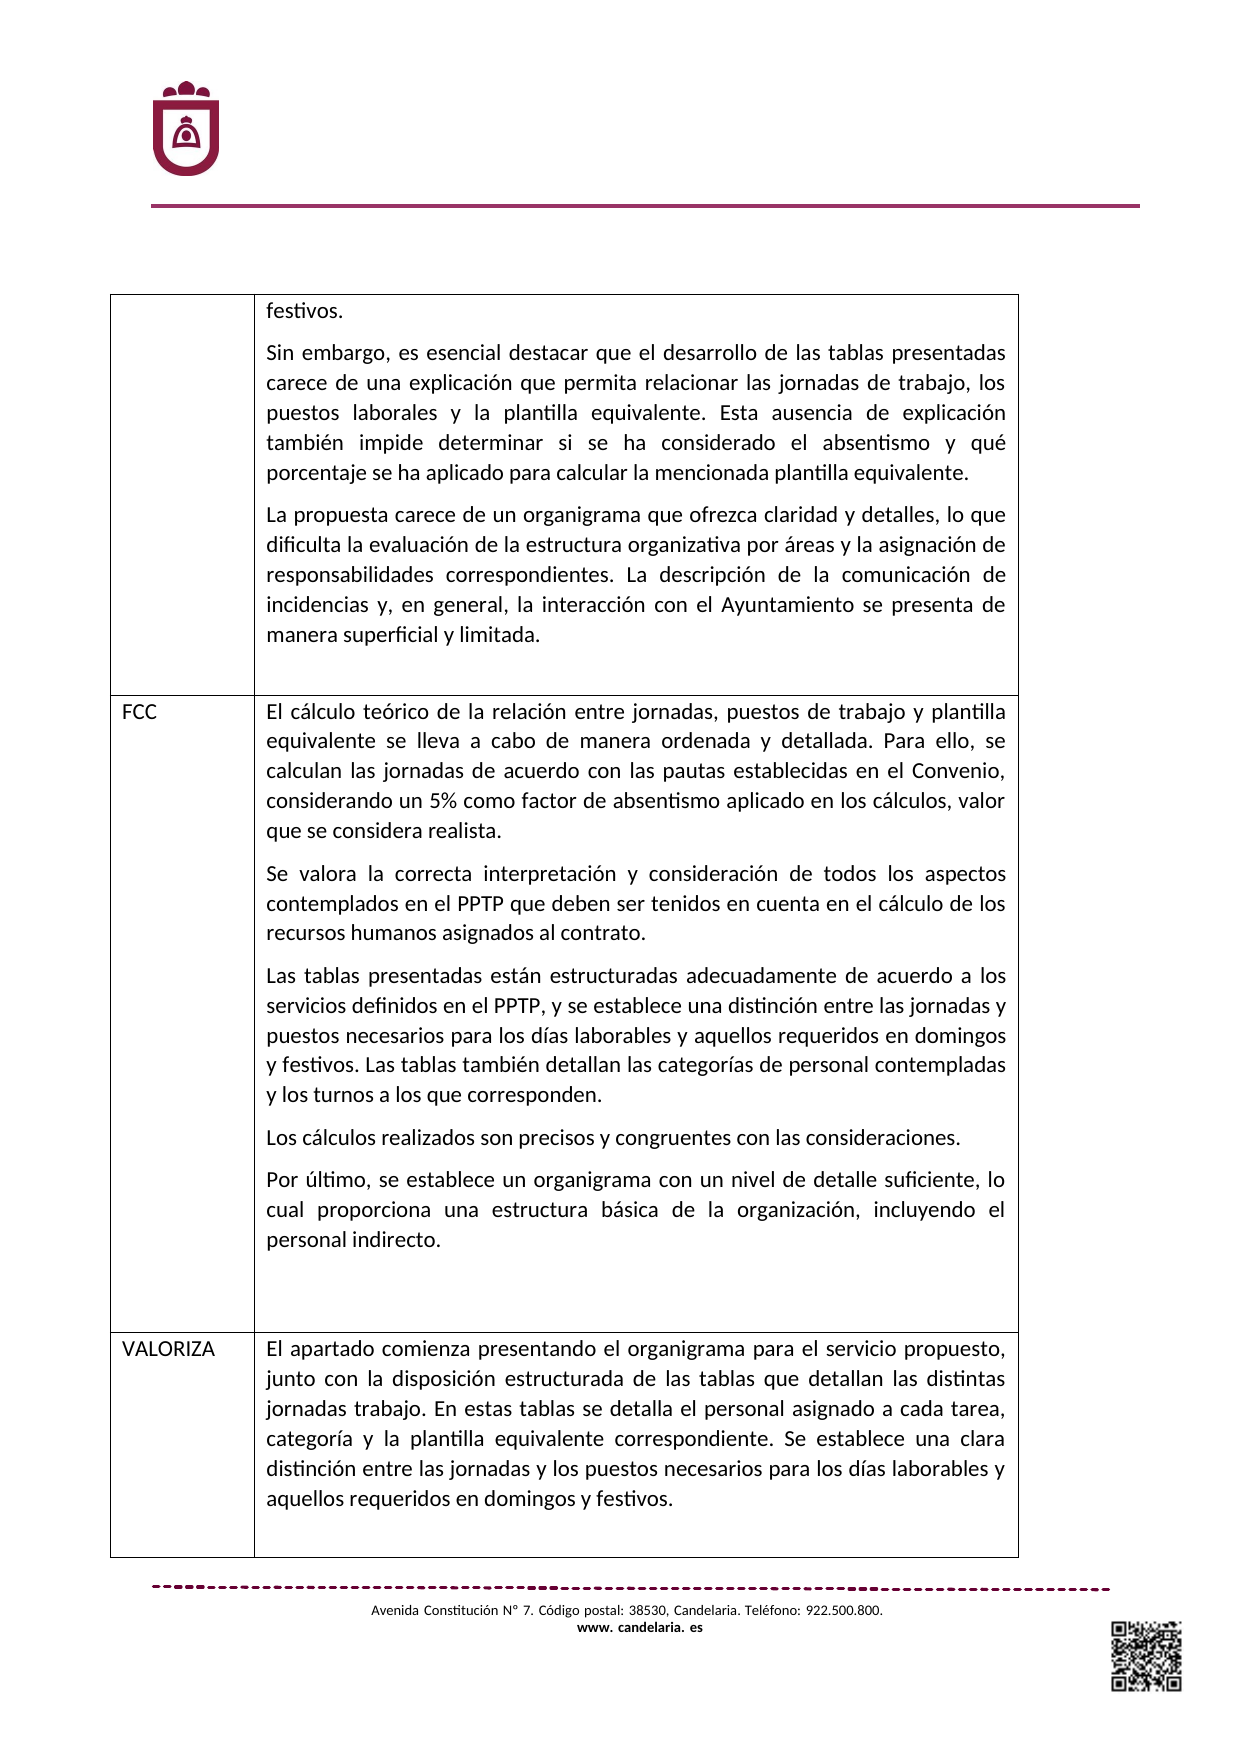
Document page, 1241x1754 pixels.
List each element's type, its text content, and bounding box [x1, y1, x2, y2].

table_header festivos. Sin embargo, es esencial destacar que el desarrollo de las tablas presentadas carece de una explicación que permita relacionar las jornadas de trabajo, los puestos laborales y la plantilla equivalente. Esta ausencia de explicación también impide determinar si se ha considerado el absentismo y qué porcentaje se ha aplicado para calcular la mencionada plantilla equivalente. La propuesta carece de un organigrama que ofrezca claridad y detalles, lo que dificulta la evaluación de la estructura organizativa por áreas y la asignación de responsabilidades correspondientes. La descripción de la comunicación de incidencias y, en general, la interacción con el Ayuntamiento se presenta de manera superficial y limitada. [255, 295, 1018, 694]
table_cell El cálculo teórico de la relación entre jornadas, puestos de trabajo y plantilla equivalente se lleva a cabo de manera ordenada y detallada. Para ello, se calculan las jornadas de acuerdo con las pautas establecidas en el Convenio, considerando un 5% como factor de absentismo aplicado en los cálculos, valor que se considera realista. Se valora la correcta interpretación y consideración de todos los aspectos contemplados en el PPTP que deben ser tenidos en cuenta en el cálculo de los recursos humanos asignados al contrato. Las tablas presentadas están estructuradas adecuadamente de acuerdo a los servicios definidos en el PPTP, y se establece una distinción entre las jornadas y puestos necesarios para los días laborables y aquellos requeridos en domingos y festivos. Las tablas también detallan las categorías de personal contempladas y los turnos a los que corresponden. Los cálculos realizados son precisos y congruentes con las consideraciones. Por último, se establece un organigrama con un nivel de detalle suficiente, lo cual proporciona una estructura básica de la organización, incluyendo el personal indirecto. [255, 696, 1018, 1332]
table_cell VALORIZA [111, 1333, 254, 1557]
table_cell FCC [111, 696, 254, 1332]
table_header [111, 295, 254, 694]
table_cell El apartado comienza presentando el organigrama para el servicio propuesto, junto con la disposición estructurada de las tablas que detallan las distintas jornadas trabajo. En estas tablas se detalla el personal asignado a cada tarea, categoría y la plantilla equivalente correspondiente. Se establece una clara distinción entre las jornadas y los puestos necesarios para los días laborables y aquellos requeridos en domingos y festivos. [255, 1333, 1018, 1557]
